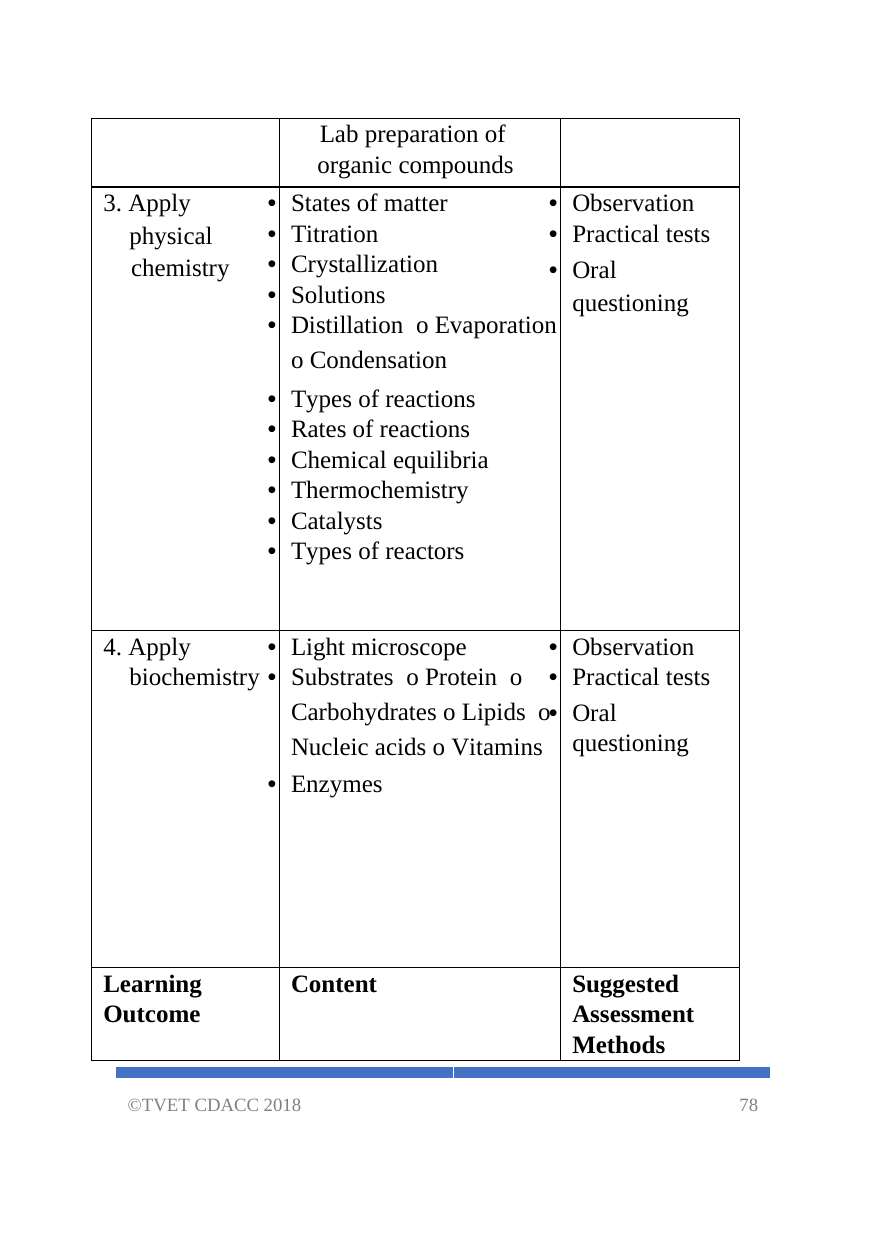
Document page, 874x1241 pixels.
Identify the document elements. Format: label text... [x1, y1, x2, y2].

table_cell 4. Apply biochemistry [92, 631, 279, 967]
table_cell 3. Apply physical chemistry [92, 188, 279, 630]
table_cell Content [280, 968, 560, 1060]
table_cell [561, 119, 739, 186]
table_cell Suggested Assessment Methods [561, 968, 739, 1060]
table_cell Light microscope Substrates o Protein o Carbohydrates o Lipids o Nucleic acids o Vitamins Enzymes [280, 631, 560, 967]
table_cell Observation Practical tests Oral questioning [561, 188, 739, 630]
table_cell States of matter Titration Crystallization Solutions Distillation o Evaporation o Condensation Types of reactions Rates of reactions Chemical equilibria Thermochemistry Catalysts Types of reactors [280, 188, 560, 630]
table_cell [92, 119, 279, 186]
table_cell Learning Outcome [92, 968, 279, 1060]
table_cell Observation Practical tests Oral questioning [561, 631, 739, 967]
table_cell  Lab preparation of organic compounds [280, 119, 560, 186]
